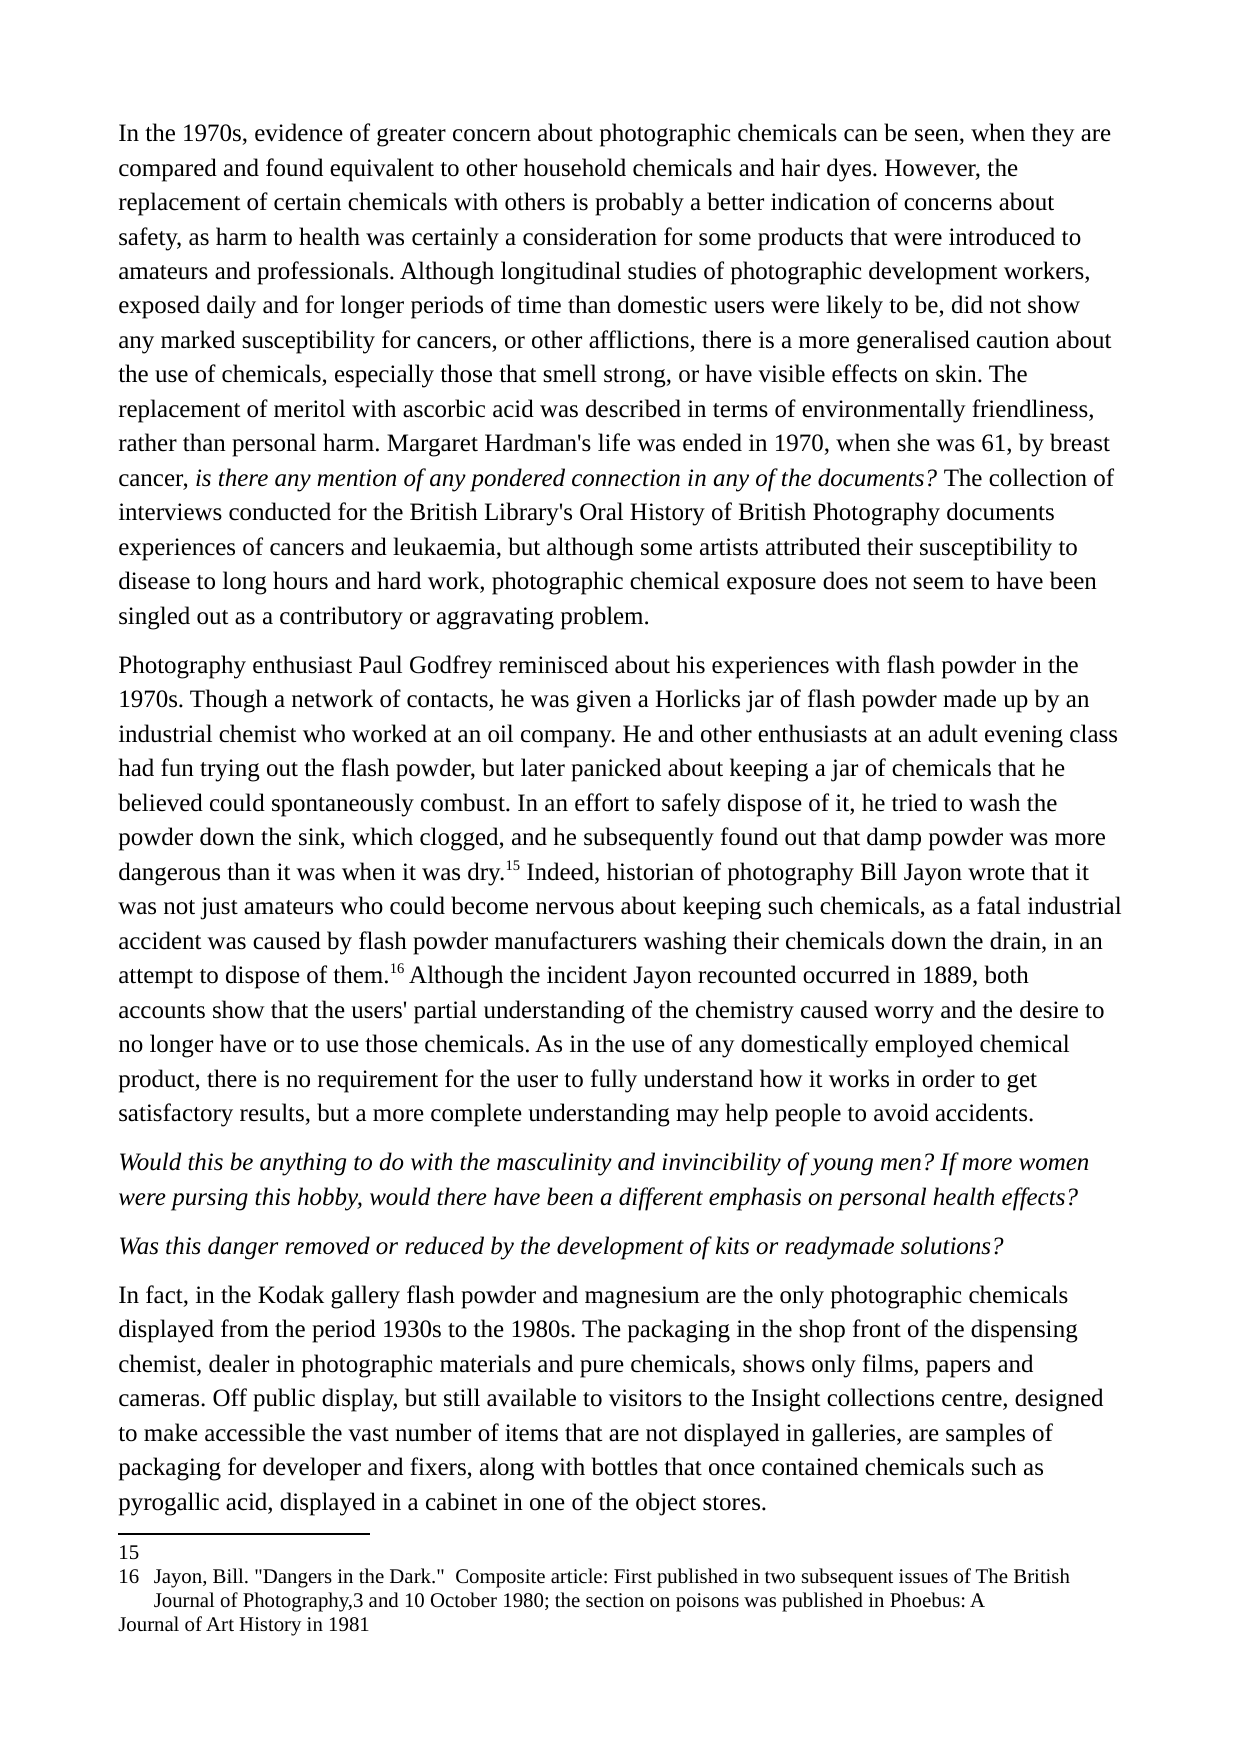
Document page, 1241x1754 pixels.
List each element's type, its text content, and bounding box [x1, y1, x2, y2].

text In fact, in the Kodak gallery flash powder and magnesium are the only photographic chemicals displayed from the period 1930s to the 1980s. The packaging in the shop front of the dispensing chemist, dealer in photographic materials and pure chemicals, shows only films, papers and cameras. Off public display, but still available to visitors to the Insight collections centre, designed to make accessible the vast number of items that are not displayed in galleries, are samples of packaging for developer and fixers, along with bottles that once contained chemicals such as pyrogallic acid, displayed in a cabinet in one of the object stores. [118, 1280, 1122, 1515]
text In the 1970s, evidence of greater concern about photographic chemicals can be seen, when they are compared and found equivalent to other household chemicals and hair dyes. However, the replacement of certain chemicals with others is probably a better indication of concerns about safety, as harm to health was certainly a consideration for some products that were introduced to amateurs and professionals. Although longitudinal studies of photographic development workers, exposed daily and for longer periods of time than domestic users were likely to be, did not show any marked susceptibility for cancers, or other afflictions, there is a more generalised caution about the use of chemicals, especially those that smell strong, or have visible effects on skin. The replacement of meritol with ascorbic acid was described in terms of environmentally friendliness, rather than personal harm. Margaret Hardman's life was ended in 1970, when she was 61, by breast cancer, is there any mention of any pondered connection in any of the documents? The collection of interviews conducted for the British Library's Oral History of British Photography documents experiences of cancers and leukaemia, but although some artists attributed their susceptibility to disease to long hours and hard work, photographic chemical exposure does not seem to have been singled out as a contributory or aggravating problem. [118, 118, 1122, 629]
text Was this danger removed or reduced by the development of kits or readymade solutions? [118, 1231, 1122, 1259]
text Photography enthusiast Paul Godfrey reminisced about his experiences with flash powder in the 1970s. Though a network of contacts, he was given a Horlicks jar of flash powder made up by an industrial chemist who worked at an oil company. He and other enthusiasts at an adult evening class had fun trying out the flash powder, but later panicked about keeping a jar of chemicals that he believed could spontaneously combust. In an effort to safely dispose of it, he tried to wash the powder down the sink, which clogged, and he subsequently found out that damp powder was more dangerous than it was when it was dry. Indeed, historian of photography Bill Jayon wrote that it was not just amateurs who could become nervous about keeping such chemicals, as a fatal industrial accident was caused by flash powder manufacturers washing their chemicals down the drain, in an attempt to dispose of them. Although the incident Jayon recounted occurred in 1889, both accounts show that the users' partial understanding of the chemistry caused worry and the desire to no longer have or to use those chemicals. As in the use of any domestically employed chemical product, there is no requirement for the user to fully understand how it works in order to get satisfactory results, but a more complete understanding may help people to avoid accidents. [118, 650, 1122, 1127]
text Journal of Art History in 1981 [118, 1612, 1122, 1636]
text Jayon, Bill. "Dangers in the Dark." Composite article: First published in two subsequent issues of The British Journal of Photography,3 and 10 October 1980; the section on poisons was published in Phoebus: A [118, 1564, 1122, 1612]
text Would this be anything to do with the masculinity and invincibility of young men? If more women were pursing this hobby, would there have been a different emphasis on personal health effects? [118, 1147, 1122, 1210]
